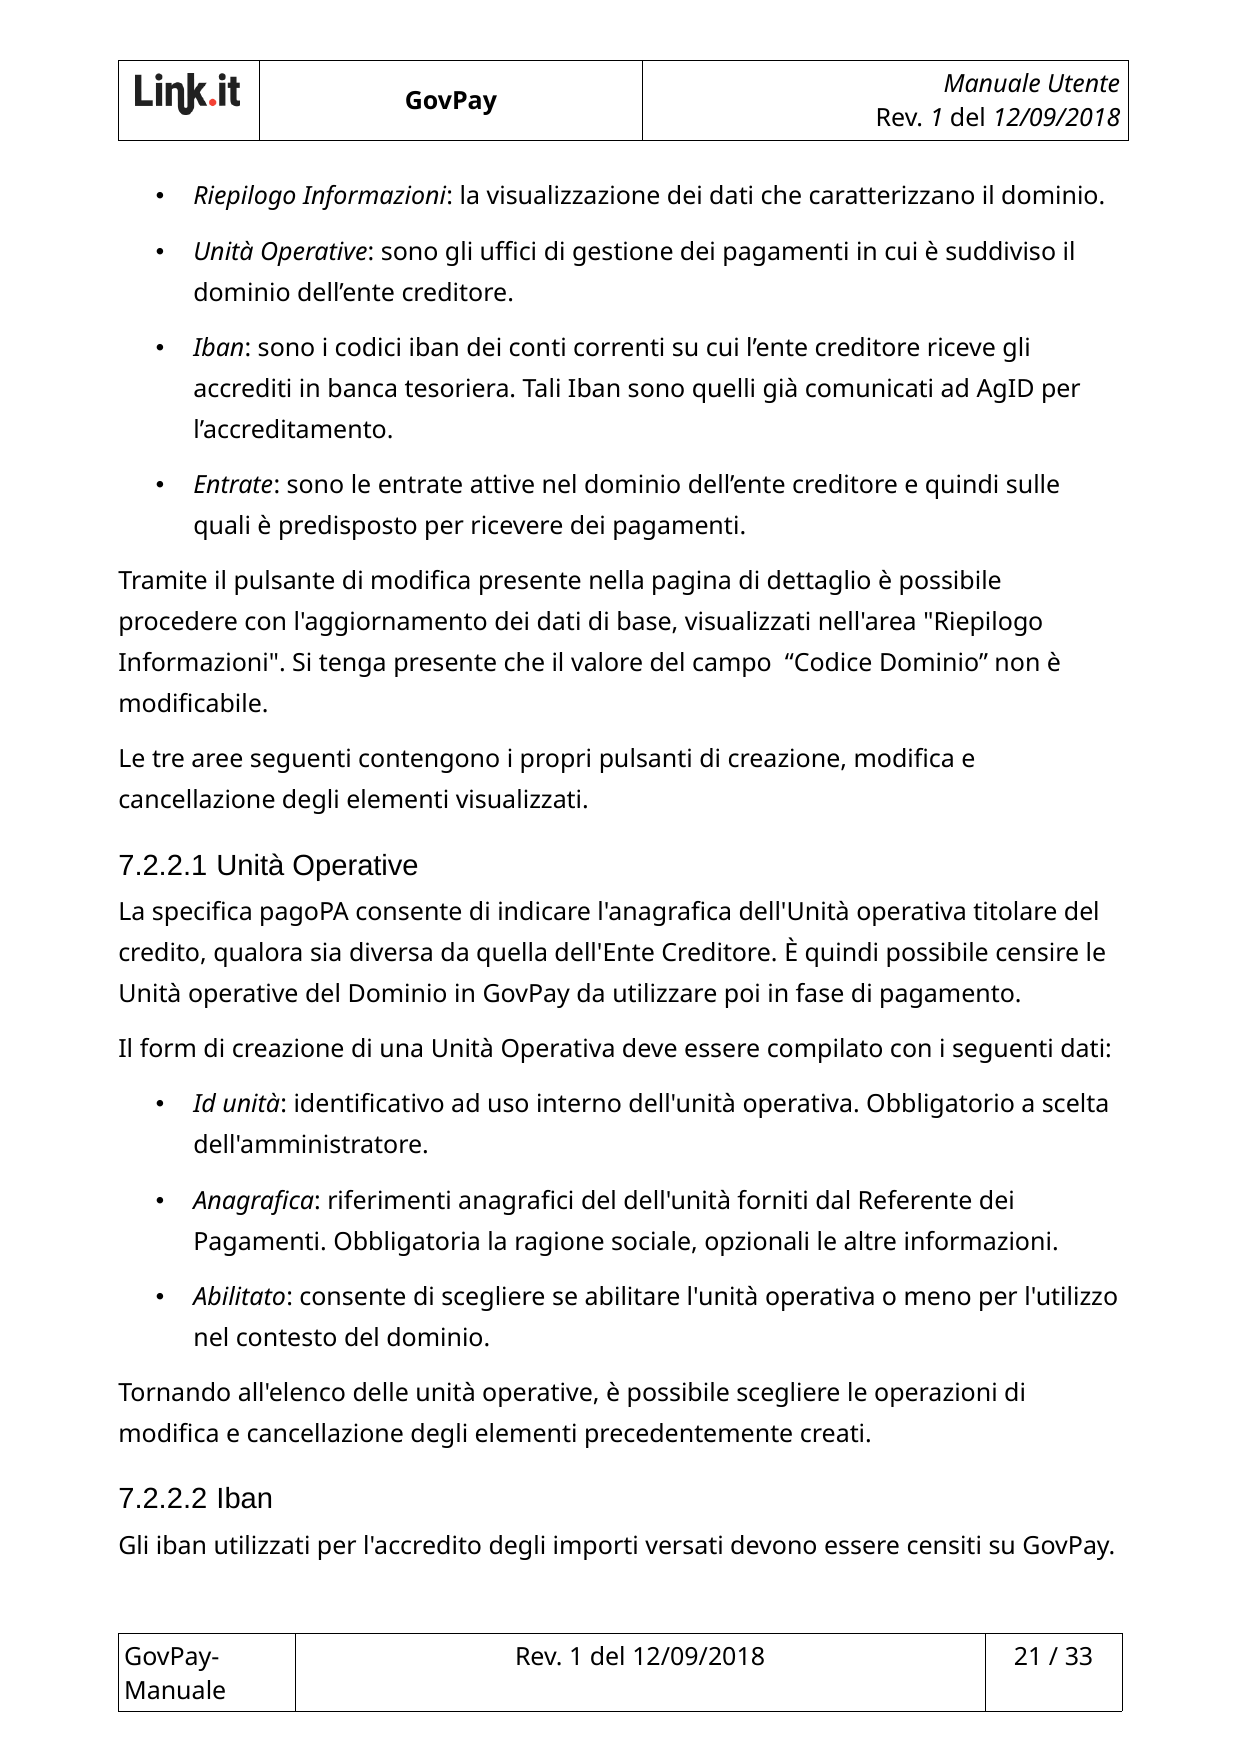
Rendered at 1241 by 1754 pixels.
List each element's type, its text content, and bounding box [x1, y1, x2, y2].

list Anagrafica: riferimenti anagrafici del dell'unità forniti dal Referente dei Pagamenti. Obbligatoria la ragione sociale, opzionali le altre informazioni. [156, 1182, 1122, 1257]
subtitle Iban [118, 1481, 1122, 1515]
list Abilitato: consente di scegliere se abilitare l'unità operativa o meno per l'utilizzo nel contesto del dominio. [156, 1278, 1122, 1353]
subtitle Unità Operative [118, 847, 1122, 881]
list Id unità: identificativo ad uso interno dell'unità operativa. Obbligatorio a scelta dell'amministratore. [156, 1086, 1122, 1161]
list Entrate: sono le entrate attive nel dominio dell’ente creditore e quindi sulle quali è predisposto per ricevere dei pagamenti. [156, 467, 1122, 542]
picture [123, 65, 254, 119]
text Tornando all'elenco delle unità operative, è possibile scegliere le operazioni di modifica e cancellazione degli elementi precedentemente creati. [118, 1375, 1122, 1450]
list Unità Operative: sono gli uffici di gestione dei pagamenti in cui è suddiviso il dominio dell’ente creditore. [156, 233, 1122, 308]
list Iban: sono i codici iban dei conti correnti su cui l’ente creditore riceve gli accrediti in banca tesoriera. Tali Iban sono quelli già comunicati ad AgID per l’accreditamento. [156, 329, 1122, 445]
list Riepilogo Informazioni: la visualizzazione dei dati che caratterizzano il dominio. [156, 178, 1122, 212]
text Le tre aree seguenti contengono i propri pulsanti di creazione, modifica e cancellazione degli elementi visualizzati. [118, 741, 1122, 816]
text Il form di creazione di una Unità Operativa deve essere compilato con i seguenti dati: [118, 1031, 1122, 1065]
text Tramite il pulsante di modifica presente nella pagina di dettaglio è possibile procedere con l'aggiornamento dei dati di base, visualizzati nell'area "Riepilogo Informazioni". Si tenga presente che il valore del campo “Codice Dominio” non è modificabile. [118, 563, 1122, 719]
text Gli iban utilizzati per l'accredito degli importi versati devono essere censiti su GovPay. [118, 1527, 1122, 1562]
text La specifica pagoPA consente di indicare l'anagrafica dell'Unità operativa titolare del credito, qualora sia diversa da quella dell'Ente Creditore. È quindi possibile censire le Unità operative del Dominio in GovPay da utilizzare poi in fase di pagamento. [118, 893, 1122, 1009]
